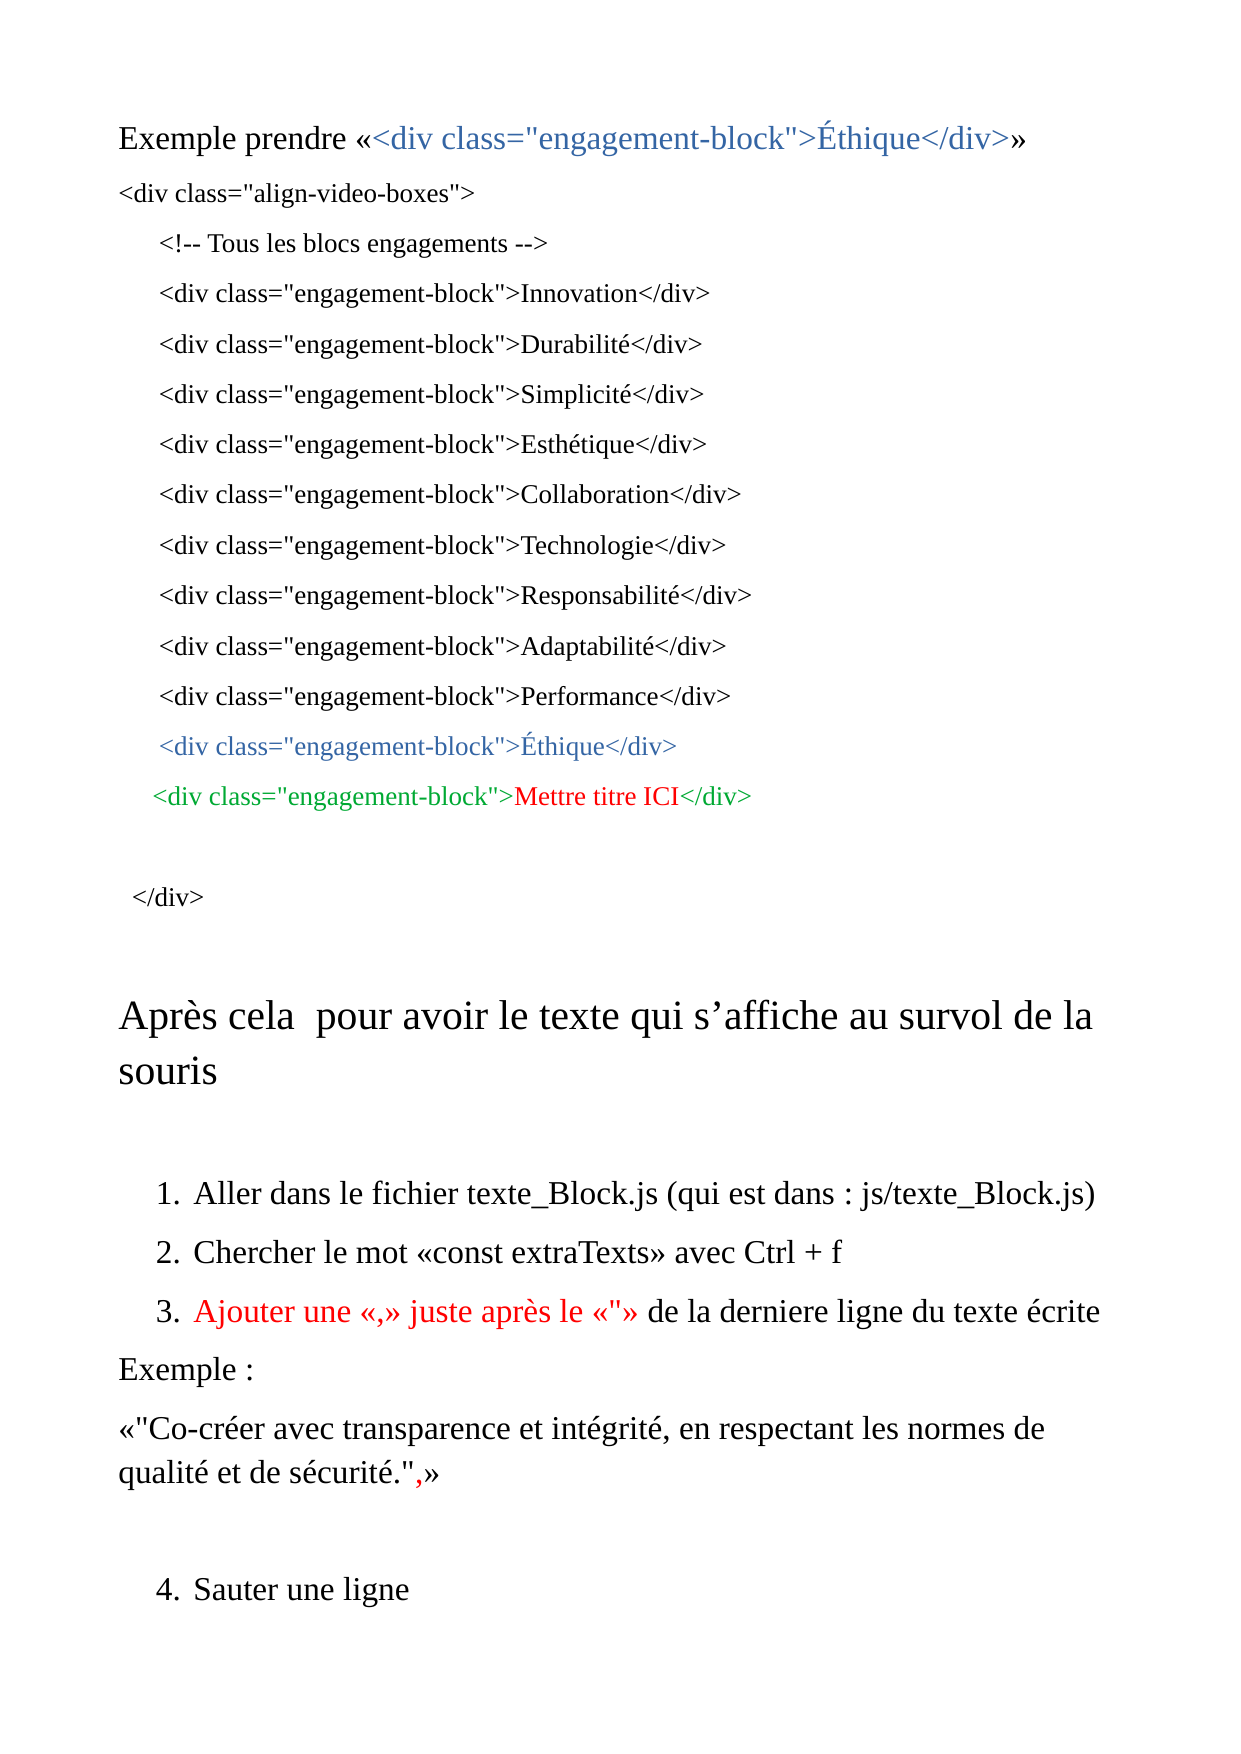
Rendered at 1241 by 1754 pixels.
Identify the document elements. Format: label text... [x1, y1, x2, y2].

text Exemple : [118, 1349, 1122, 1388]
list Ajouter une «,» juste après le «"» de la derniere ligne du texte écrite [156, 1291, 1122, 1329]
text <div class="engagement-block">Mettre titre ICI</div> [118, 781, 1122, 812]
text Après cela pour avoir le texte qui s’affiche au survol de la souris [118, 990, 1122, 1093]
text <div class="engagement-block">Éthique</div> [118, 730, 1122, 761]
list Sauter une ligne [156, 1569, 1122, 1608]
text <div class="engagement-block">Responsabilité</div> [118, 579, 1122, 610]
text <div class="engagement-block">Esthétique</div> [118, 428, 1122, 459]
text <div class="engagement-block">Innovation</div> [118, 277, 1122, 308]
text <div class="engagement-block">Adaptabilité</div> [118, 629, 1122, 661]
text <div class="align-video-boxes"> [118, 177, 1122, 208]
text <div class="engagement-block">Collaboration</div> [118, 479, 1122, 510]
text <div class="engagement-block">Performance</div> [118, 680, 1122, 711]
list Aller dans le fichier texte_Block.js (qui est dans : js/texte_Block.js) [156, 1173, 1122, 1212]
text <div class="engagement-block">Durabilité</div> [118, 328, 1122, 359]
list Chercher le mot «const extraTexts» avec Ctrl + f [156, 1232, 1122, 1271]
text <!-- Tous les blocs engagements --> [118, 227, 1122, 258]
text </div> [118, 881, 1122, 912]
text <div class="engagement-block">Technologie</div> [118, 529, 1122, 560]
text <div class="engagement-block">Simplicité</div> [118, 378, 1122, 409]
text «"Co-créer avec transparence et intégrité, en respectant les normes de qualité et de sécurité.",» [118, 1408, 1122, 1491]
text Exemple prendre «<div class="engagement-block">Éthique</div>» [118, 118, 1122, 156]
